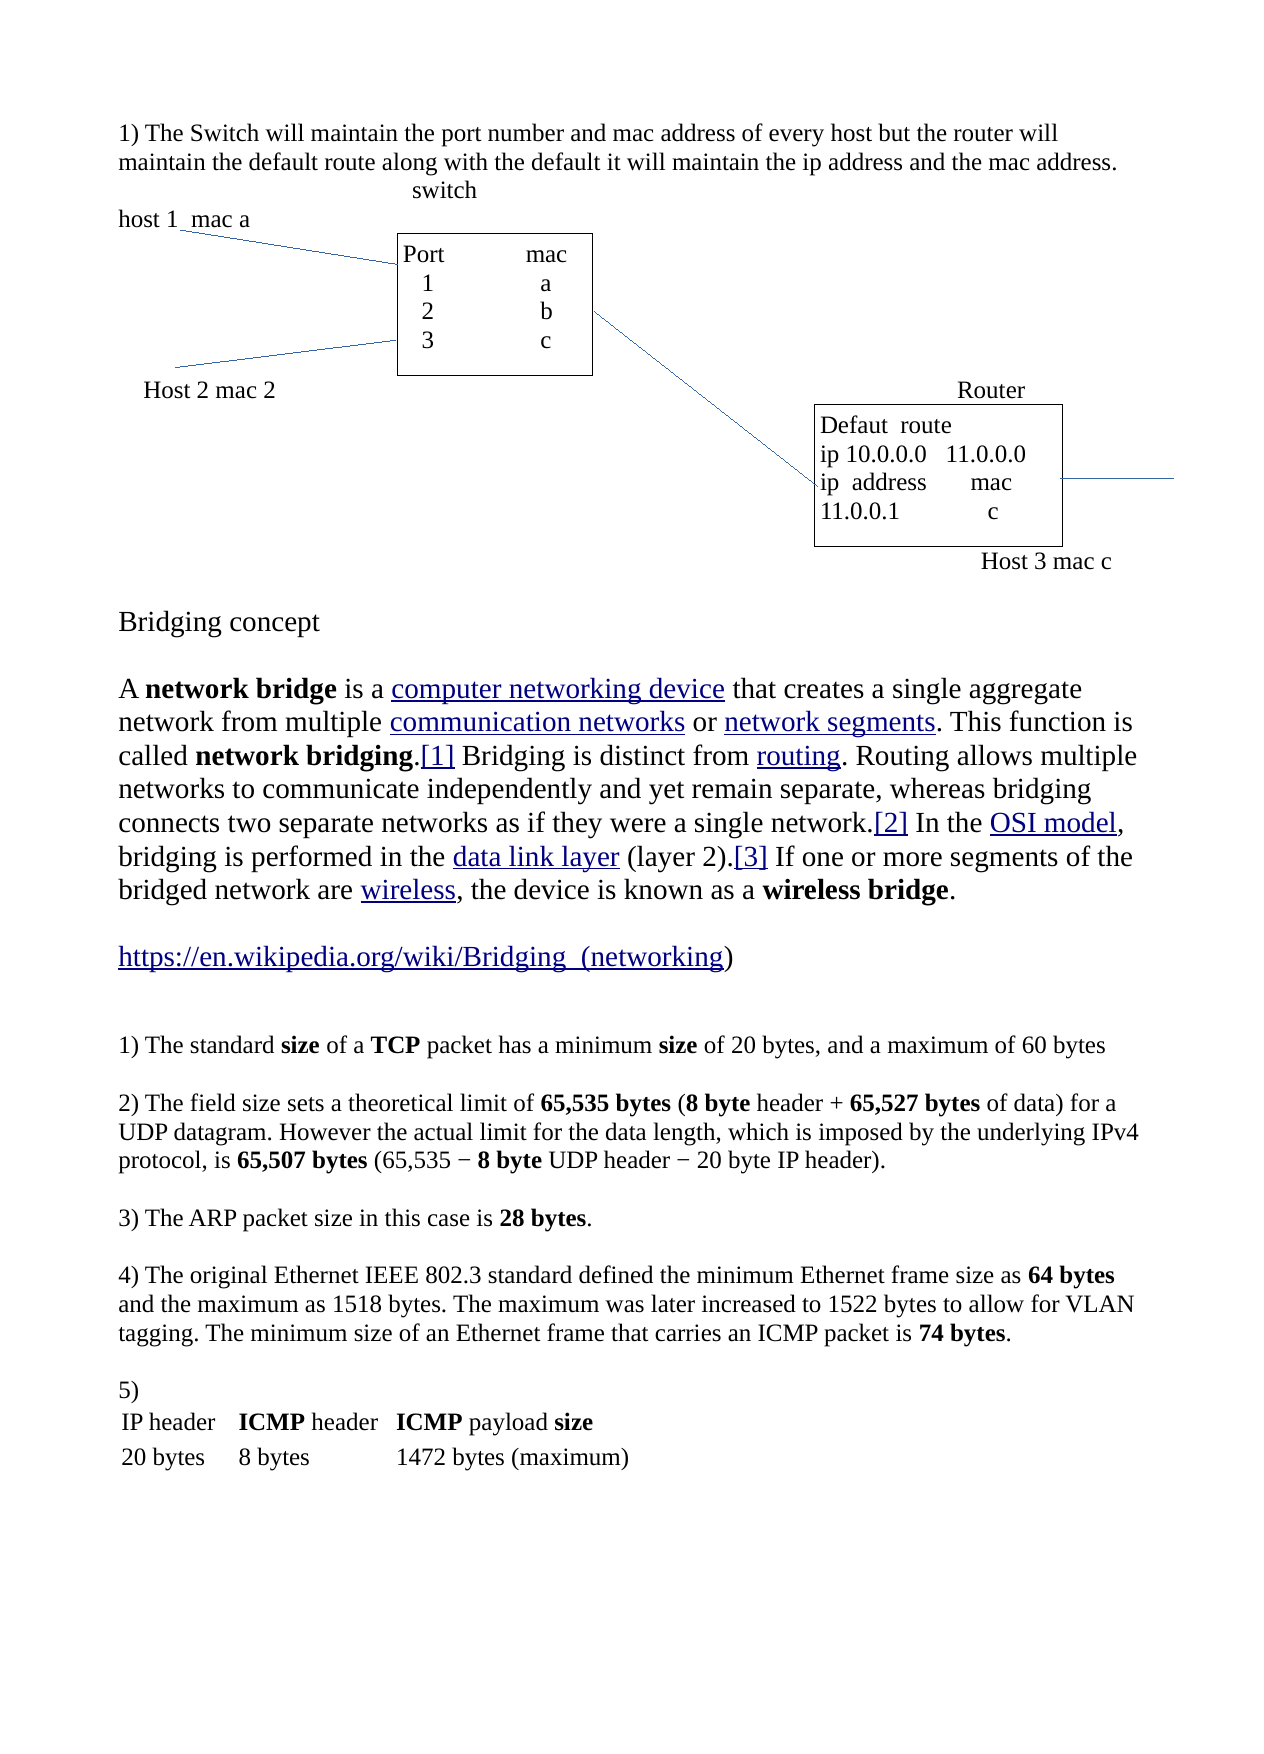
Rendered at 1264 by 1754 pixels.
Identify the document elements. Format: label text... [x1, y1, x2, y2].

text switch [118, 176, 1146, 204]
table_header ICMP header [235, 1404, 393, 1439]
table_header Defaut route ip 10.0.0.0 11.0.0.0 ip address mac 11.0.0.1 c [815, 405, 1062, 546]
table_cell 8 bytes [235, 1439, 393, 1473]
text 5) [118, 1375, 1146, 1404]
table_header Port mac 1 a 2 b 3 c [398, 234, 592, 375]
text 4) The original Ethernet IEEE 802.3 standard defined the minimum Ethernet frame size as 64 bytes and the maximum as 1518 bytes. The maximum was later increased to 1522 bytes to allow for VLAN tagging. The minimum size of an Ethernet frame that carries an ICMP packet is 74 bytes. [118, 1260, 1146, 1347]
text host 1 mac a [118, 204, 1146, 233]
table_header IP header [118, 1404, 235, 1439]
text 2) The field size sets a theoretical limit of 65,535 bytes (8 byte header + 65,527 bytes of data) for a UDP datagram. However the actual limit for the data length, which is imposed by the underlying IPv4 protocol, is 65,507 bytes (65,535 − 8 byte UDP header − 20 byte IP header). [118, 1088, 1146, 1174]
text A network bridge is a computer networking device that creates a single aggregate network from multiple communication networks or network segments. This function is called network bridging.[1] Bridging is distinct from routing. Routing allows multiple networks to communicate independently and yet remain separate, whereas bridging connects two separate networks as if they were a single network.[2] In the OSI model, bridging is performed in the data link layer (layer 2).[3] If one or more segments of the bridged network are wireless, the device is known as a wireless bridge. [118, 671, 1146, 906]
text Host 3 mac c [118, 546, 1146, 575]
table_cell 20 bytes [118, 1439, 235, 1473]
table_header ICMP payload size [393, 1404, 641, 1439]
text Bridging concept [118, 604, 1146, 637]
text 1) The Switch will maintain the port number and mac address of every host but the router will maintain the default route along with the default it will maintain the ip address and the mac address. [118, 118, 1146, 176]
text 1) The standard size of a TCP packet has a minimum size of 20 bytes, and a maximum of 60 bytes [118, 1030, 1146, 1059]
text https://en.wikipedia.org/wiki/Bridging_(networking) [118, 939, 1146, 973]
text Host 2 mac 2 Router [118, 375, 1146, 404]
text 3) The ARP packet size in this case is 28 bytes. [118, 1203, 1146, 1232]
table_cell 1472 bytes (maximum) [393, 1439, 641, 1473]
